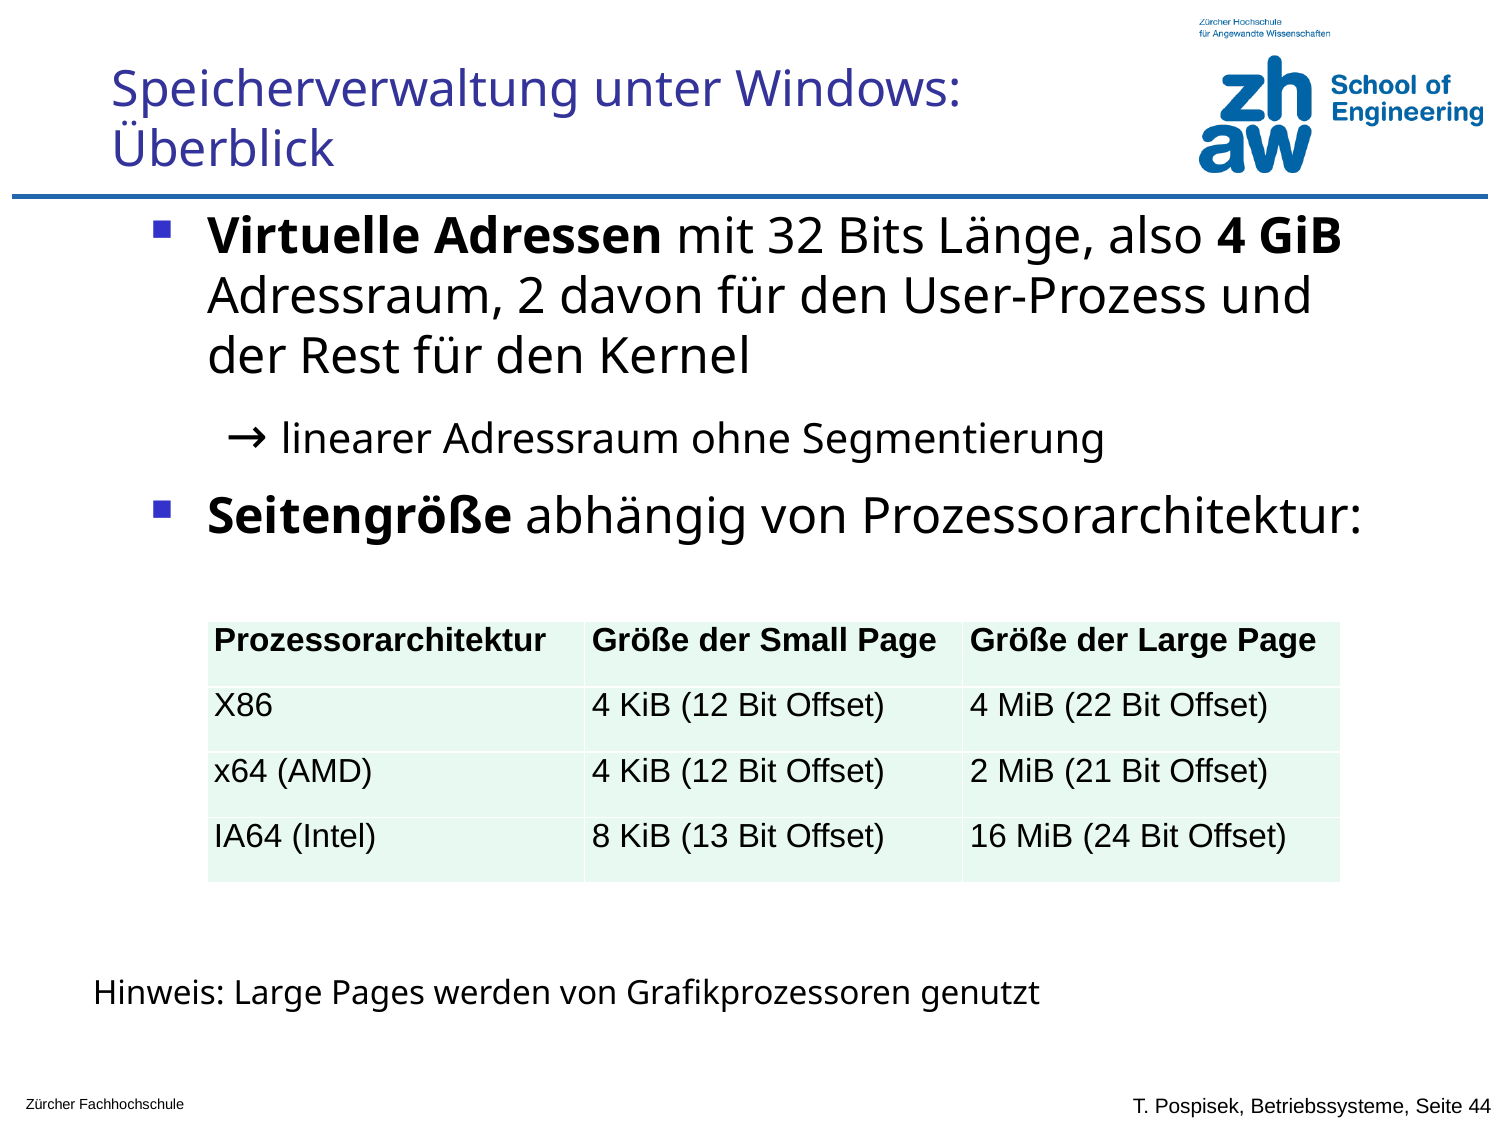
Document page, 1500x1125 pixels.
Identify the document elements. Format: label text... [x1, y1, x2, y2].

list Virtuelle Adressen mit 32 Bits Länge, also 4 GiB Adressraum, 2 davon für den User-Prozess und der Rest für den Kernel → linearer Adressraum ohne Segmentierung Seitengröße abhängig von Prozessorarchitektur: [135, 196, 1390, 572]
picture [1199, 19, 1483, 173]
table_cell 4 KiB (12 Bit Offset) [585, 753, 962, 817]
table_header Größe der Large Page [963, 622, 1340, 686]
table_cell 16 MiB (24 Bit Offset) [963, 818, 1340, 882]
table_cell IA64 (Intel) [208, 818, 584, 882]
table_header Prozessorarchitektur [208, 622, 584, 686]
table_header Größe der Small Page [585, 622, 962, 686]
table_cell 4 MiB (22 Bit Offset) [963, 688, 1340, 751]
table_cell 8 KiB (13 Bit Offset) [585, 818, 962, 882]
title Speicherverwaltung unter Windows: Überblick [96, 71, 1375, 185]
table_cell x64 (AMD) [208, 753, 584, 817]
table_cell 2 MiB (21 Bit Offset) [963, 753, 1340, 817]
text_box Hinweis: Large Pages werden von Grafikprozessoren genutzt [78, 964, 1057, 1019]
table_cell 4 KiB (12 Bit Offset) [585, 688, 962, 751]
table_cell X86 [208, 688, 584, 751]
